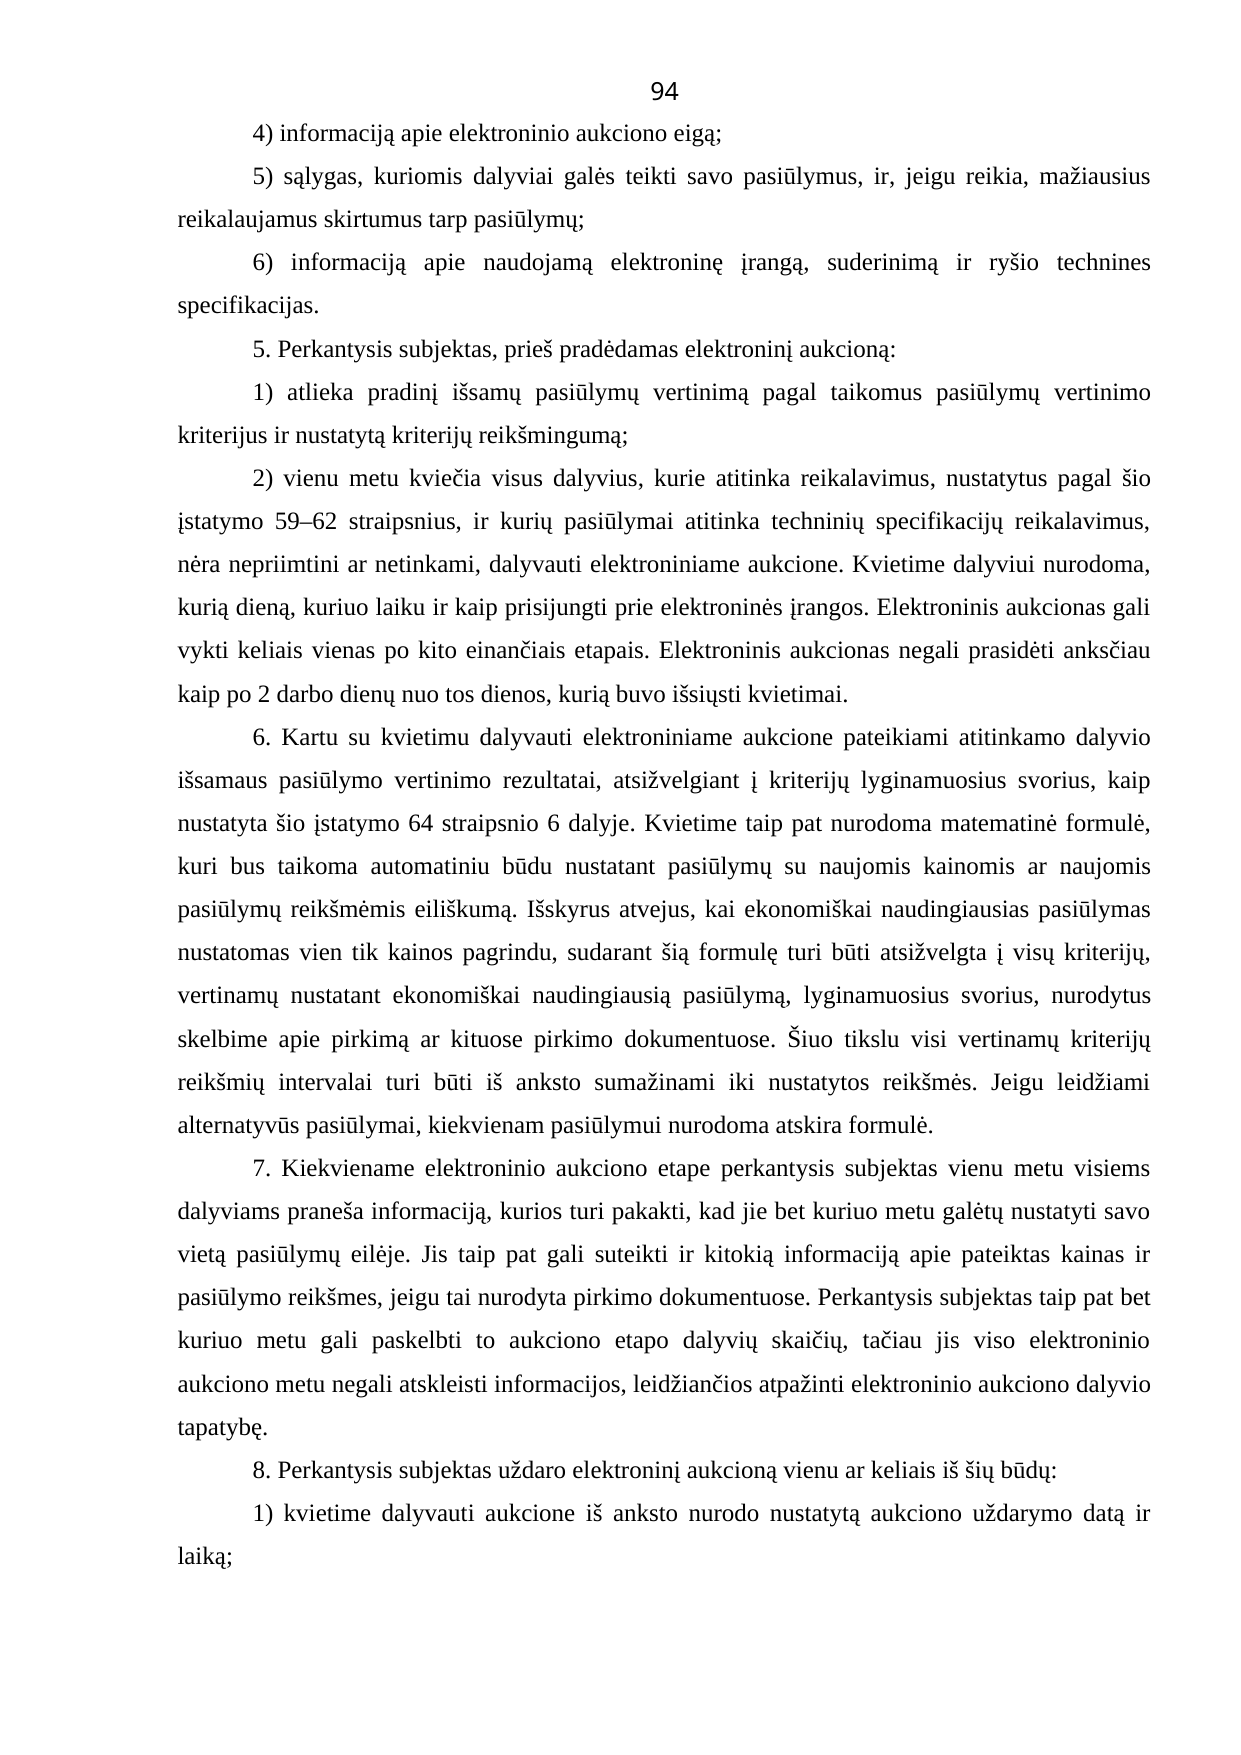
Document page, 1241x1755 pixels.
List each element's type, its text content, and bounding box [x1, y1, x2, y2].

text 6. Kartu su kvietimu dalyvauti elektroniniame aukcione pateikiami atitinkamo dalyvio išsamaus pasiūlymo vertinimo rezultatai, atsižvelgiant į kriterijų lyginamuosius svorius, kaip nustatyta šio įstatymo 64 straipsnio 6 dalyje. Kvietime taip pat nurodoma matematinė formulė, kuri bus taikoma automatiniu būdu nustatant pasiūlymų su naujomis kainomis ar naujomis pasiūlymų reikšmėmis eiliškumą. Išskyrus atvejus, kai ekonomiškai naudingiausias pasiūlymas nustatomas vien tik kainos pagrindu, sudarant šią formulę turi būti atsižvelgta į visų kriterijų, vertinamų nustatant ekonomiškai naudingiausią pasiūlymą, lyginamuosius svorius, nurodytus skelbime apie pirkimą ar kituose pirkimo dokumentuose. Šiuo tikslu visi vertinamų kriterijų reikšmių intervalai turi būti iš anksto sumažinami iki nustatytos reikšmės. Jeigu leidžiami alternatyvūs pasiūlymai, kiekvienam pasiūlymui nurodoma atskira formulė. [177, 722, 1152, 1139]
text 4) informaciją apie elektroninio aukciono eigą; [177, 118, 1152, 147]
text 7. Kiekviename elektroninio aukciono etape perkantysis subjektas vienu metu visiems dalyviams praneša informaciją, kurios turi pakakti, kad jie bet kuriuo metu galėtų nustatyti savo vietą pasiūlymų eilėje. Jis taip pat gali suteikti ir kitokią informaciją apie pateiktas kainas ir pasiūlymo reikšmes, jeigu tai nurodyta pirkimo dokumentuose. Perkantysis subjektas taip pat bet kuriuo metu gali paskelbti to aukciono etapo dalyvių skaičių, tačiau jis viso elektroninio aukciono metu negali atskleisti informacijos, leidžiančios atpažinti elektroninio aukciono dalyvio tapatybę. [177, 1153, 1152, 1441]
text 1) kvietime dalyvauti aukcione iš anksto nurodo nustatytą aukciono uždarymo datą ir laiką; [177, 1498, 1152, 1570]
text 8. Perkantysis subjektas uždaro elektroninį aukcioną vienu ar keliais iš šių būdų: [177, 1455, 1152, 1484]
text 5. Perkantysis subjektas, prieš pradėdamas elektroninį aukcioną: [177, 334, 1152, 362]
text 1) atlieka pradinį išsamų pasiūlymų vertinimą pagal taikomus pasiūlymų vertinimo kriterijus ir nustatytą kriterijų reikšmingumą; [177, 377, 1152, 449]
text 2) vienu metu kviečia visus dalyvius, kurie atitinka reikalavimus, nustatytus pagal šio įstatymo 59–62 straipsnius, ir kurių pasiūlymai atitinka techninių specifikacijų reikalavimus, nėra nepriimtini ar netinkami, dalyvauti elektroniniame aukcione. Kvietime dalyviui nurodoma, kurią dieną, kuriuo laiku ir kaip prisijungti prie elektroninės įrangos. Elektroninis aukcionas gali vykti keliais vienas po kito einančiais etapais. Elektroninis aukcionas negali prasidėti anksčiau kaip po 2 darbo dienų nuo tos dienos, kurią buvo išsiųsti kvietimai. [177, 463, 1152, 707]
text 6) informaciją apie naudojamą elektroninę įrangą, suderinimą ir ryšio technines specifikacijas. [177, 247, 1152, 319]
text 5) sąlygas, kuriomis dalyviai galės teikti savo pasiūlymus, ir, jeigu reikia, mažiausius reikalaujamus skirtumus tarp pasiūlymų; [177, 161, 1152, 233]
